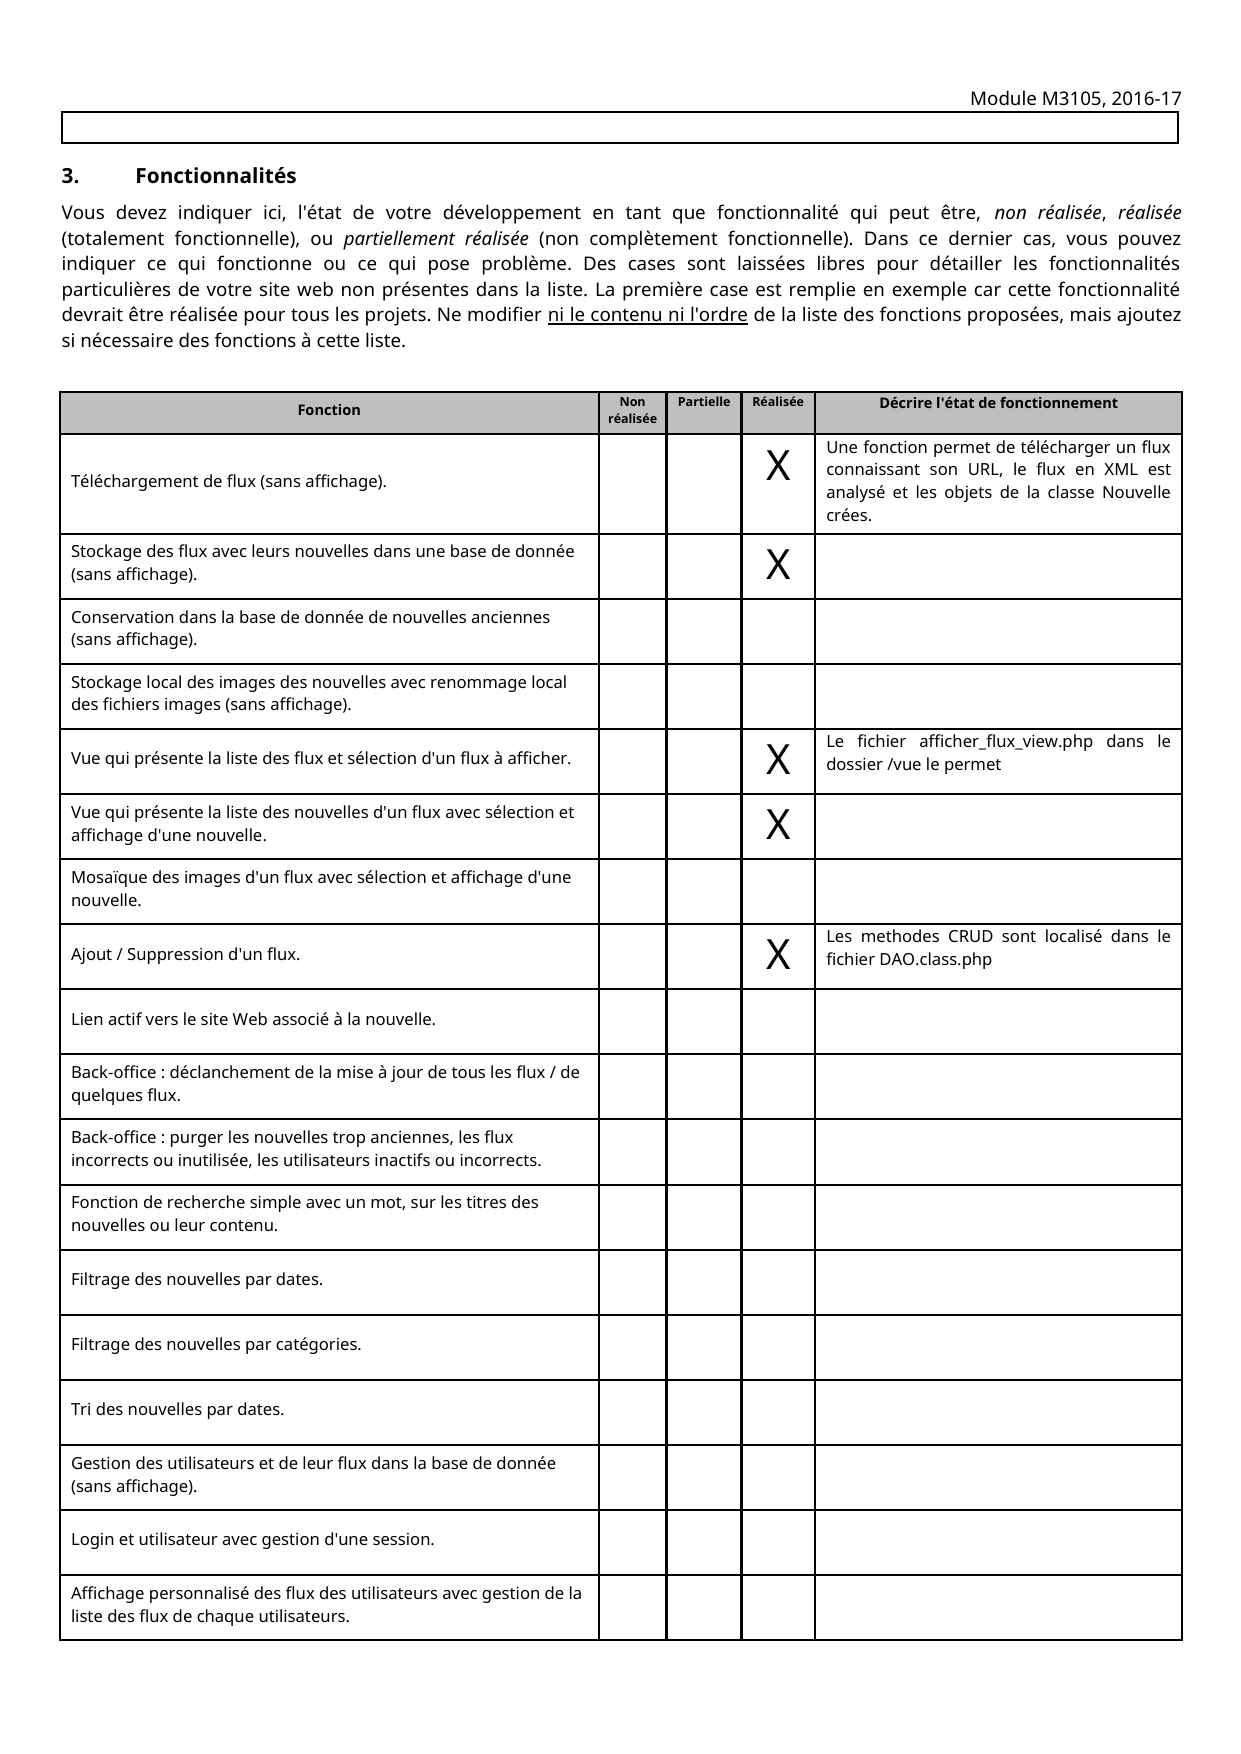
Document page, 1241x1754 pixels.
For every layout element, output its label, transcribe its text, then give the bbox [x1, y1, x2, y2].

table_cell X [743, 795, 814, 858]
table_cell [600, 1381, 665, 1444]
table_cell [816, 1576, 1181, 1639]
table_cell [743, 1316, 814, 1379]
table_cell [668, 860, 740, 923]
table_cell [816, 1511, 1181, 1574]
table_cell [600, 925, 665, 988]
table_cell [743, 1186, 814, 1248]
table_cell [668, 1576, 740, 1639]
table_cell [743, 860, 814, 923]
table_cell [668, 600, 740, 663]
table_cell [600, 1251, 665, 1314]
table_cell Gestion des utilisateurs et de leur flux dans la base de donnée (sans affichage). [61, 1446, 598, 1509]
table_cell Back-office : déclanchement de la mise à jour de tous les flux / de quelques flux. [61, 1055, 598, 1118]
table_cell [816, 1251, 1181, 1314]
table_cell [743, 1055, 814, 1118]
table_cell [743, 1120, 814, 1183]
table_cell [600, 1316, 665, 1379]
table_cell Affichage personnalisé des flux des utilisateurs avec gestion de la liste des flux de chaque utilisateurs. [61, 1576, 598, 1639]
table_cell [816, 600, 1181, 663]
table_cell [600, 1186, 665, 1248]
table_cell [600, 435, 665, 532]
table_cell [816, 1186, 1181, 1248]
table_cell X [743, 730, 814, 793]
table_header Fonction [61, 393, 598, 433]
table_cell [600, 795, 665, 858]
table_cell [743, 1381, 814, 1444]
list Fonctionnalités [61, 161, 1182, 189]
table_cell [816, 1446, 1181, 1509]
table_cell [743, 990, 814, 1053]
table_cell [600, 665, 665, 728]
table_cell X [743, 535, 814, 597]
table_cell [600, 600, 665, 663]
table_cell [668, 1446, 740, 1509]
table_cell Fonction de recherche simple avec un mot, sur les titres des nouvelles ou leur contenu. [61, 1186, 598, 1248]
table_cell [816, 1120, 1181, 1183]
table_cell Tri des nouvelles par dates. [61, 1381, 598, 1444]
table_cell [668, 1381, 740, 1444]
table_cell [816, 860, 1181, 923]
table_header Réalisée [743, 393, 814, 433]
table_cell [668, 990, 740, 1053]
table_cell [743, 600, 814, 663]
table_cell [600, 990, 665, 1053]
table_cell [816, 990, 1181, 1053]
table_cell [600, 535, 665, 597]
table_cell [743, 1576, 814, 1639]
table_cell [668, 435, 740, 532]
table_cell X [743, 925, 814, 988]
table_cell [816, 1316, 1181, 1379]
table_cell [668, 1120, 740, 1183]
table_cell [600, 1055, 665, 1118]
table_cell [63, 113, 1177, 142]
table_cell [668, 535, 740, 597]
table_cell [600, 860, 665, 923]
table_cell [668, 665, 740, 728]
table_cell [668, 925, 740, 988]
table_cell [668, 1055, 740, 1118]
table_cell [816, 795, 1181, 858]
table_cell Filtrage des nouvelles par dates. [61, 1251, 598, 1314]
table_cell Lien actif vers le site Web associé à la nouvelle. [61, 990, 598, 1053]
table_cell [743, 1446, 814, 1509]
table_cell Filtrage des nouvelles par catégories. [61, 1316, 598, 1379]
table_cell [743, 1511, 814, 1574]
table_cell [743, 665, 814, 728]
table_cell [816, 665, 1181, 728]
table_cell [668, 795, 740, 858]
table_cell [668, 1251, 740, 1314]
table_cell Stockage des flux avec leurs nouvelles dans une base de donnée (sans affichage). [61, 535, 598, 597]
table_cell Vue qui présente la liste des nouvelles d'un flux avec sélection et affichage d'une nouvelle. [61, 795, 598, 858]
table_cell [600, 1511, 665, 1574]
text Vous devez indiquer ici, l'état de votre développement en tant que fonctionnalité qui peut être, non réalisée, réalisée (totalement fonctionnelle), ou partiellement réalisée (non complètement fonctionnelle). Dans ce dernier cas, vous pouvez indiquer ce qui fonctionne ou ce qui pose problème. Des cases sont laissées libres pour détailler les fonctionnalités particulières de votre site web non présentes dans la liste. La première case est remplie en exemple car cette fonctionnalité devrait être réalisée pour tous les projets. Ne modifier ni le contenu ni l'ordre de la liste des fonctions proposées, mais ajoutez si nécessaire des fonctions à cette liste. [61, 199, 1182, 353]
table_cell [743, 1251, 814, 1314]
table_cell [668, 1511, 740, 1574]
table_cell Ajout / Suppression d'un flux. [61, 925, 598, 988]
table_cell [600, 730, 665, 793]
table_cell [816, 1381, 1181, 1444]
table_cell [668, 1316, 740, 1379]
table_cell [600, 1120, 665, 1183]
table_header Partielle [668, 393, 740, 433]
table_header Décrire l'état de fonctionnement [816, 393, 1181, 433]
table_cell Mosaïque des images d'un flux avec sélection et affichage d'une nouvelle. [61, 860, 598, 923]
table_cell Stockage local des images des nouvelles avec renommage local des fichiers images (sans affichage). [61, 665, 598, 728]
table_cell Une fonction permet de télécharger un flux connaissant son URL, le flux en XML est analysé et les objets de la classe Nouvelle crées. [816, 435, 1181, 532]
table_cell Login et utilisateur avec gestion d'une session. [61, 1511, 598, 1574]
table_cell [668, 1186, 740, 1248]
table_cell X [743, 435, 814, 532]
table_cell Conservation dans la base de donnée de nouvelles anciennes (sans affichage). [61, 600, 598, 663]
table_cell [600, 1576, 665, 1639]
table_header Non réalisée [600, 393, 665, 433]
table_cell [600, 1446, 665, 1509]
table_cell Téléchargement de flux (sans affichage). [61, 435, 598, 532]
table_cell Les methodes CRUD sont localisé dans le fichier DAO.class.php [816, 925, 1181, 988]
table_cell [816, 1055, 1181, 1118]
table_cell [816, 535, 1181, 597]
table_cell Vue qui présente la liste des flux et sélection d'un flux à afficher. [61, 730, 598, 793]
table_cell [668, 730, 740, 793]
table_cell Le fichier afficher_flux_view.php dans le dossier /vue le permet [816, 730, 1181, 793]
table_cell Back-office : purger les nouvelles trop anciennes, les flux incorrects ou inutilisée, les utilisateurs inactifs ou incorrects. [61, 1120, 598, 1183]
